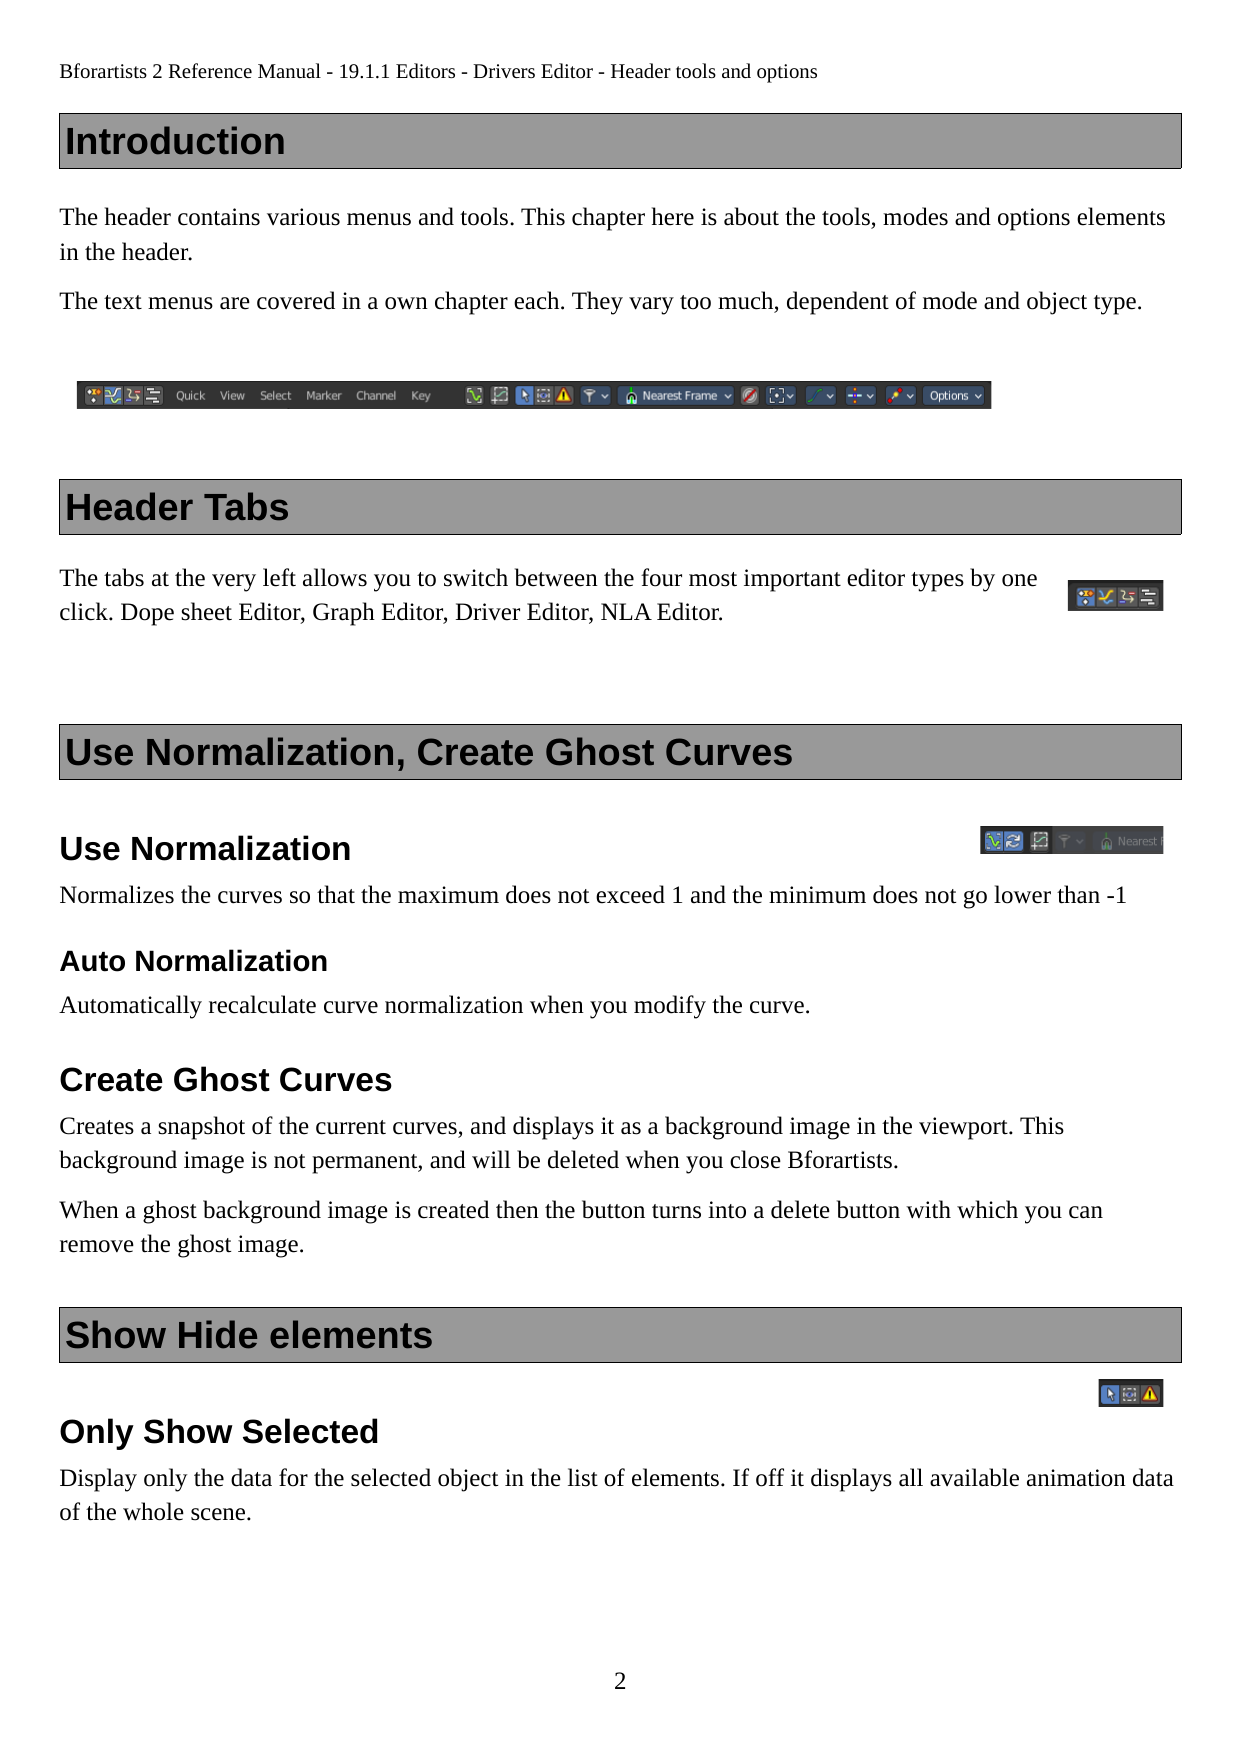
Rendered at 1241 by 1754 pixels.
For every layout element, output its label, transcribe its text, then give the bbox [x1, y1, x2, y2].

table_header Header Tabs [60, 480, 1181, 534]
table_header Introduction [60, 114, 1181, 168]
text Creates a snapshot of the current curves, and displays it as a background image in the viewport. This background image is not permanent, and will be deleted when you close Bforartists. [59, 1111, 1181, 1174]
picture [1098, 1379, 1164, 1407]
text The tabs at the very left allows you to switch between the four most important editor types by one click. Dope sheet Editor, Graph Editor, Driver Editor, NLA Editor. [59, 563, 1181, 626]
text The header contains various menus and tools. This chapter here is about the tools, modes and options elements in the header. [59, 202, 1181, 266]
picture [76, 381, 992, 409]
picture [1067, 580, 1164, 611]
text The text menus are covered in a own chapter each. They vary too much, dependent of mode and object type. [59, 286, 1181, 315]
picture [980, 826, 1164, 854]
subtitle Create Ghost Curves [59, 1060, 1181, 1099]
subtitle Use Normalization [59, 829, 1181, 868]
text Display only the data for the selected object in the list of elements. If off it displays all available animation data of the whole scene. [59, 1463, 1181, 1526]
table_header Show Hide elements [60, 1308, 1181, 1362]
text Normalizes the curves so that the maximum does not exceed 1 and the minimum does not go lower than -1 [59, 880, 1181, 909]
table_header Use Normalization, Create Ghost Curves [60, 725, 1181, 779]
text When a ghost background image is created then the button turns into a delete button with which you can remove the ghost image. [59, 1195, 1181, 1258]
subtitle Only Show Selected [59, 1412, 1181, 1451]
text Automatically recalculate curve normalization when you modify the curve. [59, 990, 1181, 1019]
subtitle Auto Normalization [59, 944, 1181, 978]
